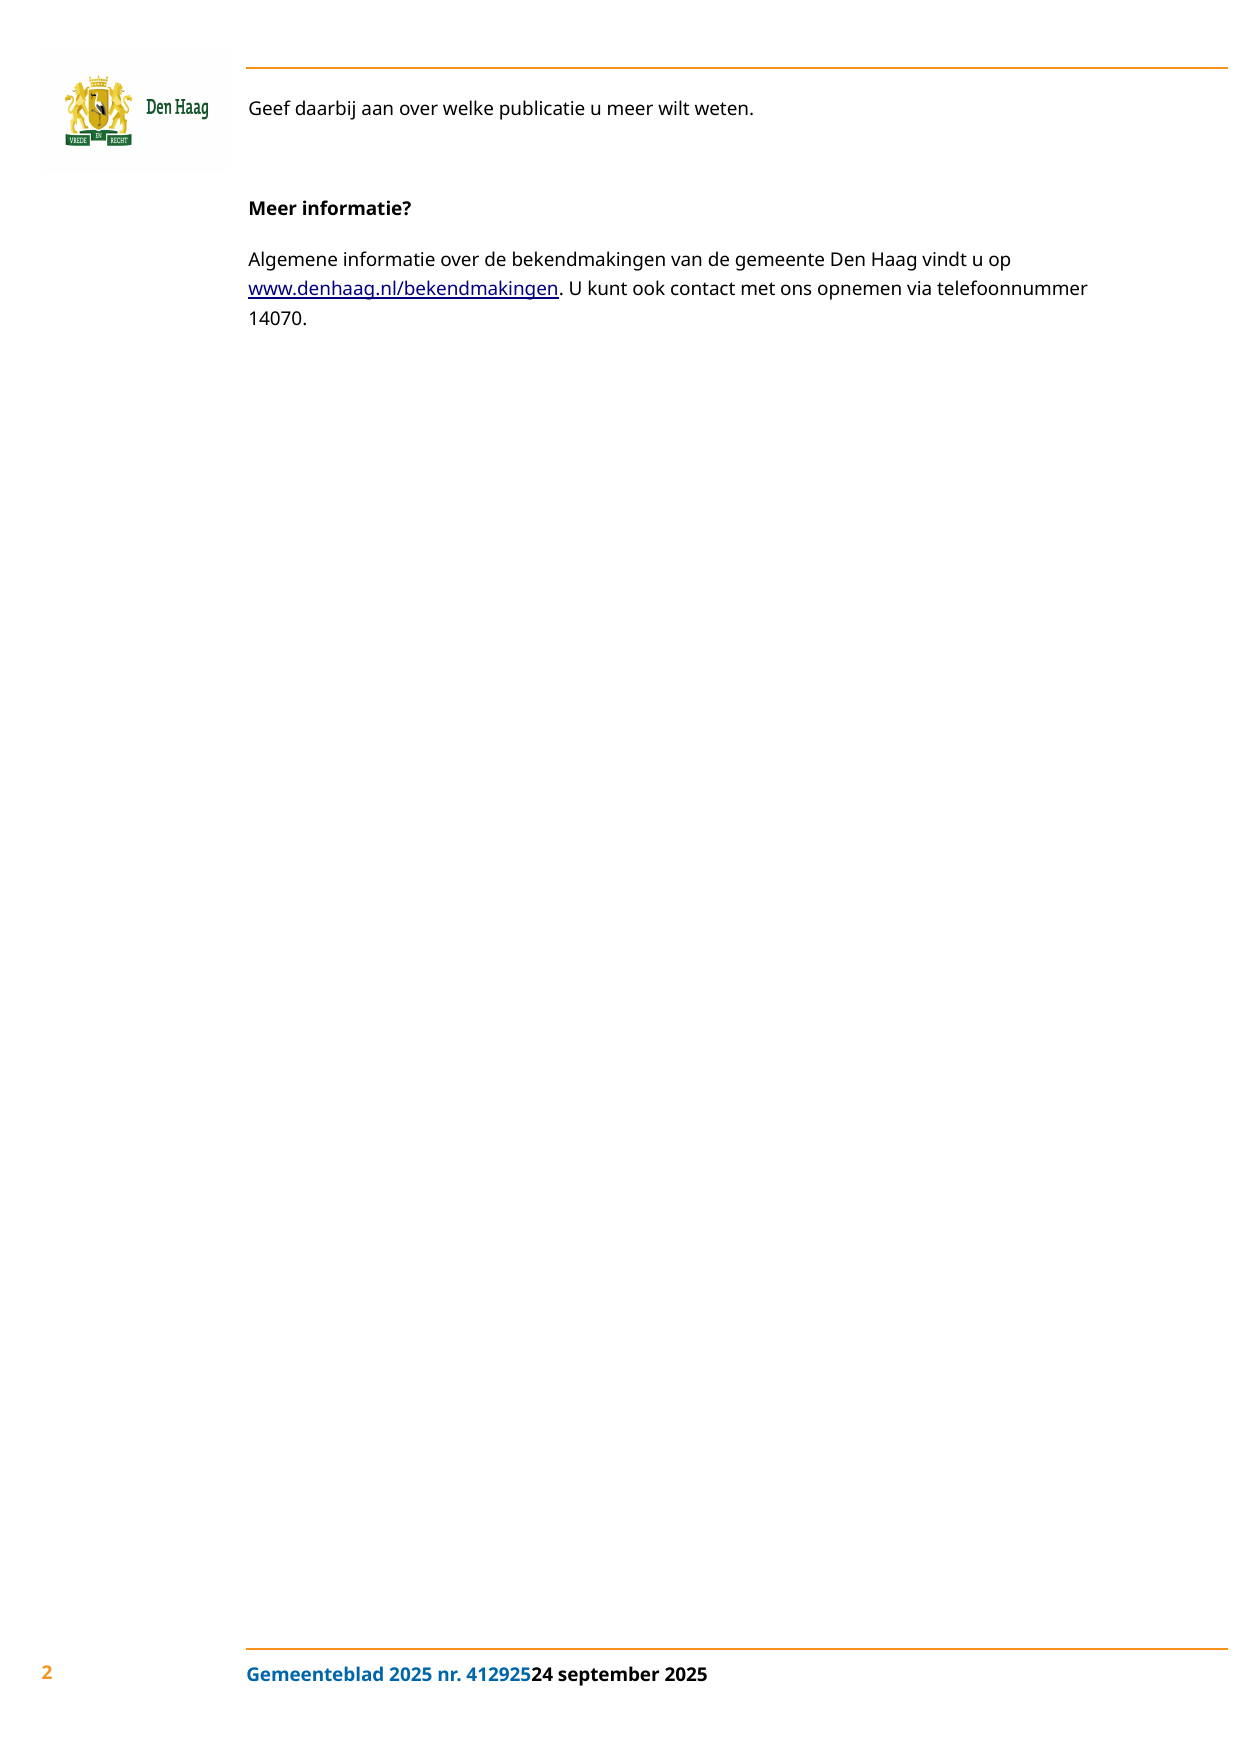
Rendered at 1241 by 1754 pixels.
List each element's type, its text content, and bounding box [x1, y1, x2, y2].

text Geef daarbij aan over welke publicatie u meer wilt weten. [248, 95, 1152, 121]
text Meer informatie? [248, 196, 1152, 221]
picture [41, 47, 231, 172]
text Algemene informatie over de bekendmakingen van de gemeente Den Haag vindt u op www.denhaag.nl/bekendmakingen. U kunt ook contact met ons opnemen via telefoonnummer 14070. [248, 246, 1152, 331]
